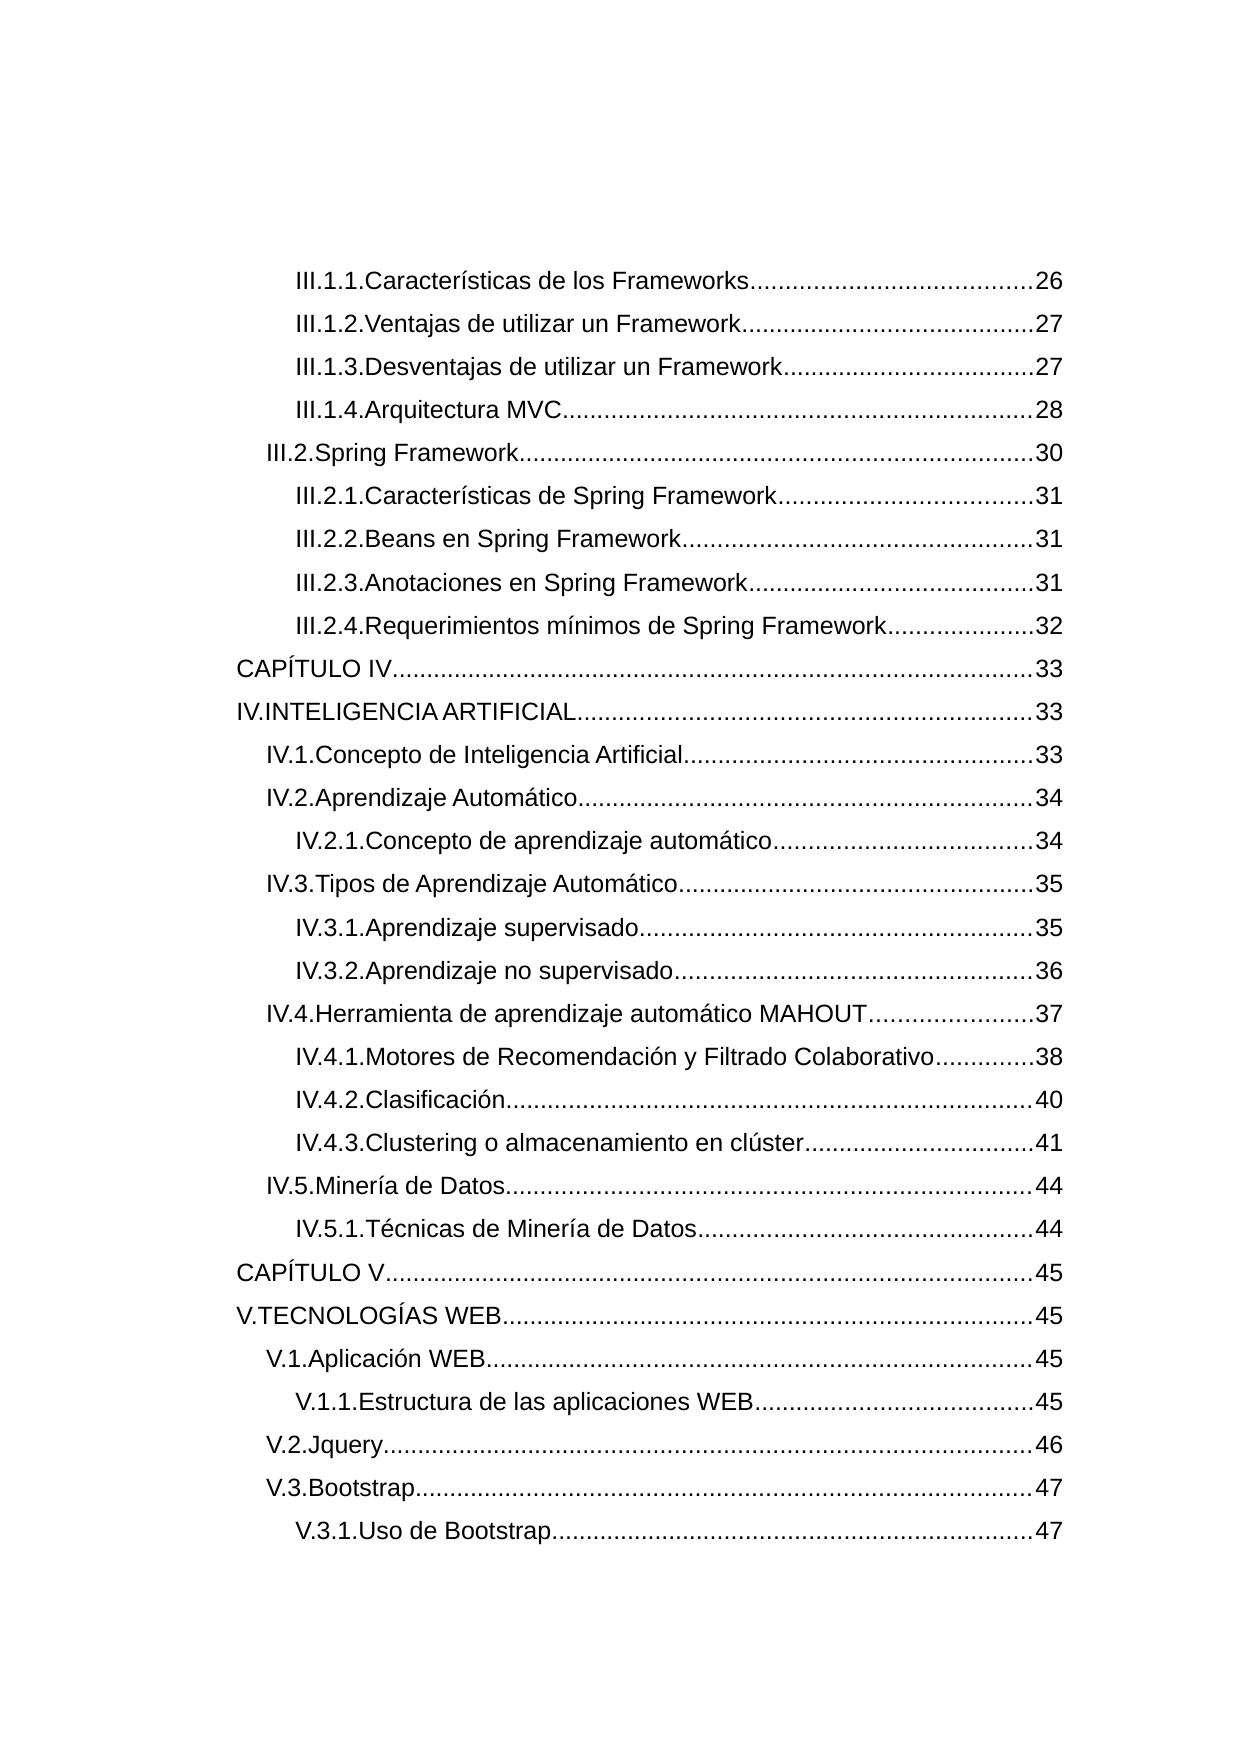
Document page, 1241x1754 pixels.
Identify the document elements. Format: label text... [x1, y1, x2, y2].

text CAPÍTULO IV 33 [236, 654, 1063, 683]
text IV.4.3.Clustering o almacenamiento en clúster 41 [295, 1128, 1063, 1157]
text IV.3.Tipos de Aprendizaje Automático 35 [266, 869, 1063, 898]
text III.2.1.Características de Spring Framework 31 [295, 481, 1063, 510]
text IV.5.Minería de Datos 44 [266, 1171, 1063, 1200]
text IV.2.Aprendizaje Automático 34 [266, 783, 1063, 812]
text III.1.2.Ventajas de utilizar un Framework 27 [295, 309, 1063, 338]
text V.2.Jquery 46 [266, 1430, 1063, 1459]
text V.1.Aplicación WEB 45 [266, 1344, 1063, 1373]
text IV.2.1.Concepto de aprendizaje automático 34 [295, 826, 1063, 855]
text V.3.1.Uso de Bootstrap 47 [295, 1516, 1063, 1545]
text IV.INTELIGENCIA ARTIFICIAL 33 [236, 697, 1063, 726]
text IV.3.1.Aprendizaje supervisado 35 [295, 913, 1063, 941]
text III.1.3.Desventajas de utilizar un Framework 27 [295, 352, 1063, 381]
text IV.1.Concepto de Inteligencia Artificial 33 [266, 740, 1063, 769]
text III.2.4.Requerimientos mínimos de Spring Framework 32 [295, 611, 1063, 639]
text IV.4.1.Motores de Recomendación y Filtrado Colaborativo 38 [295, 1042, 1063, 1071]
text V.3.Bootstrap 47 [266, 1473, 1063, 1502]
text IV.4.Herramienta de aprendizaje automático MAHOUT 37 [266, 999, 1063, 1028]
text III.2.Spring Framework 30 [266, 438, 1063, 467]
text III.2.2.Beans en Spring Framework 31 [295, 524, 1063, 553]
text IV.3.2.Aprendizaje no supervisado 36 [295, 956, 1063, 984]
text CAPÍTULO V 45 [236, 1258, 1063, 1286]
text V.TECNOLOGÍAS WEB 45 [236, 1301, 1063, 1329]
text III.1.4.Arquitectura MVC 28 [295, 395, 1063, 424]
text IV.4.2.Clasificación 40 [295, 1085, 1063, 1114]
text V.1.1.Estructura de las aplicaciones WEB 45 [295, 1387, 1063, 1416]
text III.1.1.Características de los Frameworks 26 [295, 266, 1063, 294]
text IV.5.1.Técnicas de Minería de Datos 44 [295, 1214, 1063, 1243]
text III.2.3.Anotaciones en Spring Framework 31 [295, 568, 1063, 596]
